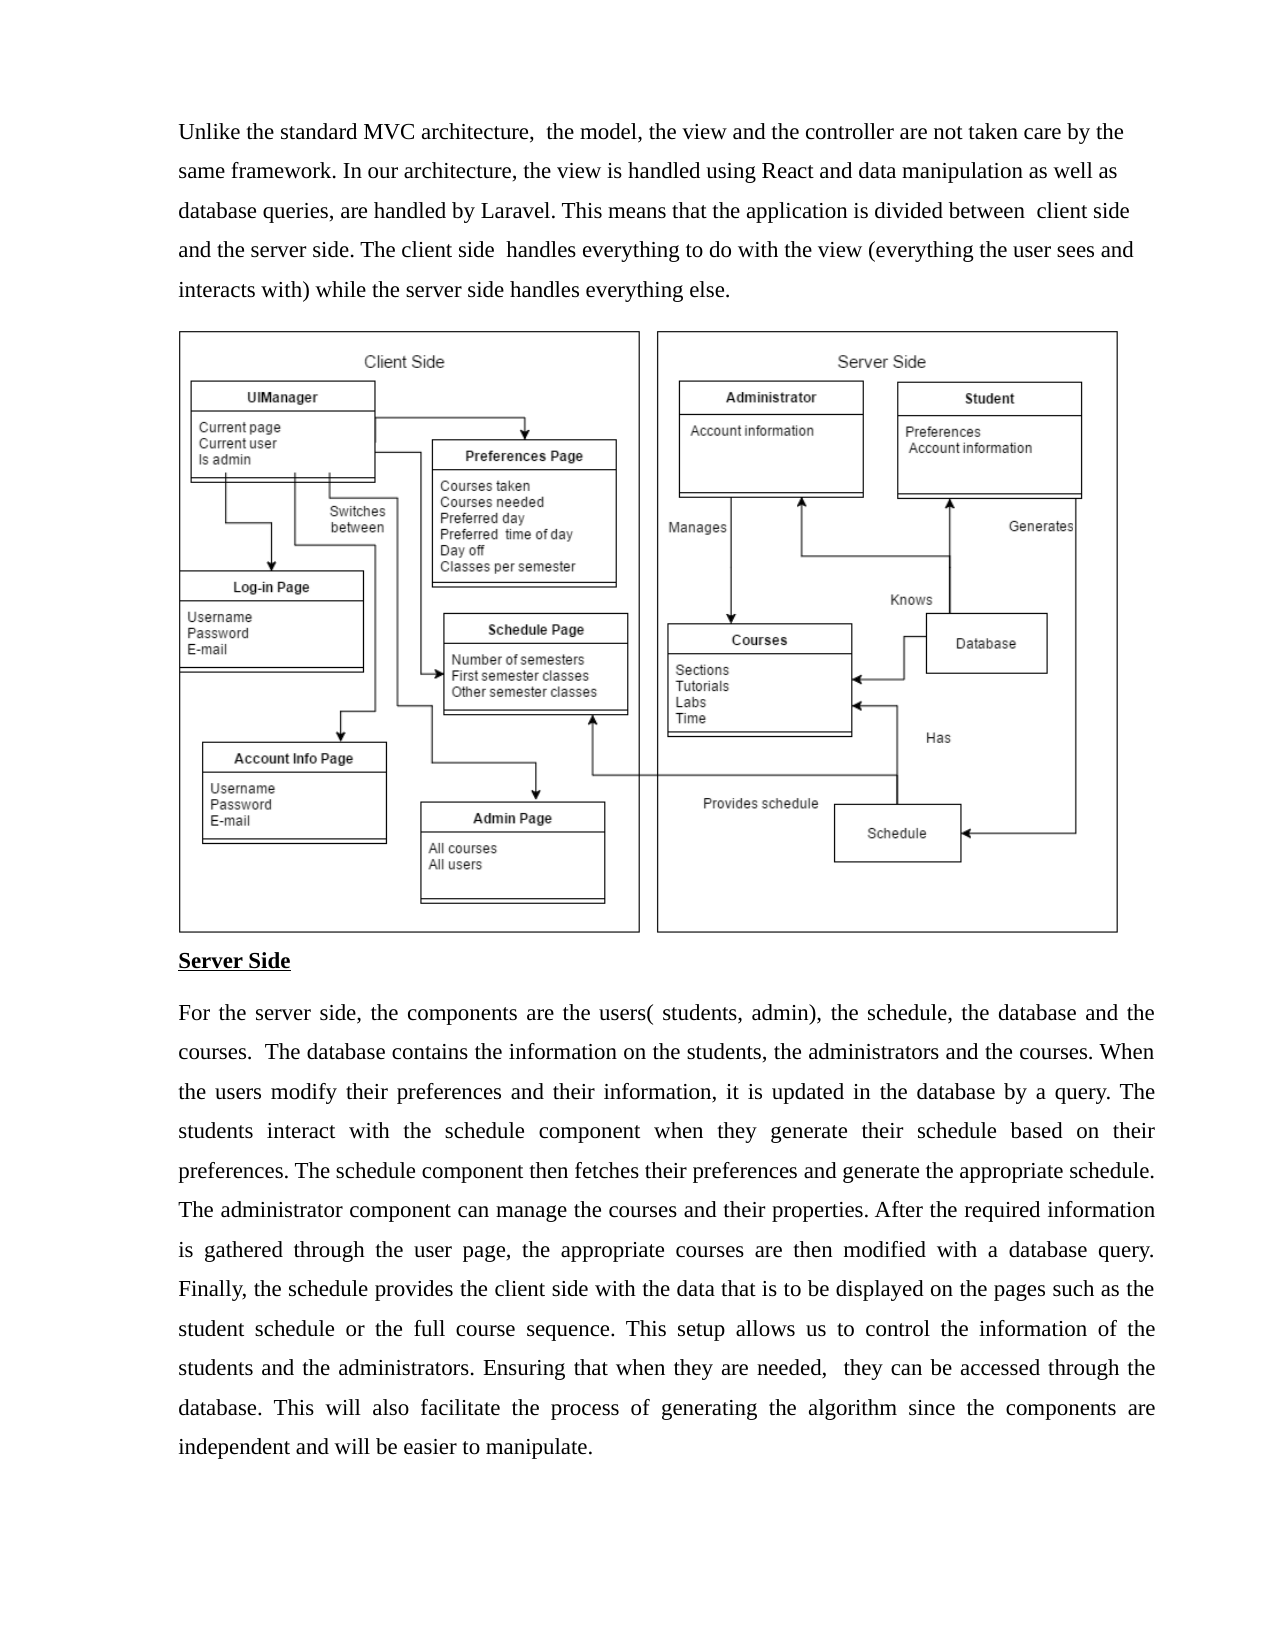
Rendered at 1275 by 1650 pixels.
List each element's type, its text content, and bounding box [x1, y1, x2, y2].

text Server Side [178, 947, 1157, 973]
text Unlike the standard MVC architecture, the model, the view and the controller are not taken care by the same framework. In our architecture, the view is handled using React and data manipulation as well as database queries, are handled by Laravel. This means that the application is divided between client side and the server side. The client side handles everything to do with the view (everything the user sees and interacts with) while the server side handles everything else. [178, 118, 1157, 302]
text For the server side, the components are the users( students, admin), the schedule, the database and the courses. The database contains the information on the students, the administrators and the courses. When the users modify their preferences and their information, it is updated in the database by a query. The students interact with the schedule component when they generate their schedule based on their preferences. The schedule component then fetches their preferences and generate the appropriate schedule. The administrator component can manage the courses and their properties. After the required information is gathered through the user page, the appropriate courses are then modified with a database query. Finally, the schedule provides the client side with the data that is to be displayed on the pages such as the student schedule or the full course sequence. This setup allows us to control the information of the students and the administrators. Ensuring that when they are needed, they can be accessed through the database. This will also facilitate the process of generating the algorithm since the components are independent and will be easier to manipulate. [178, 999, 1157, 1459]
